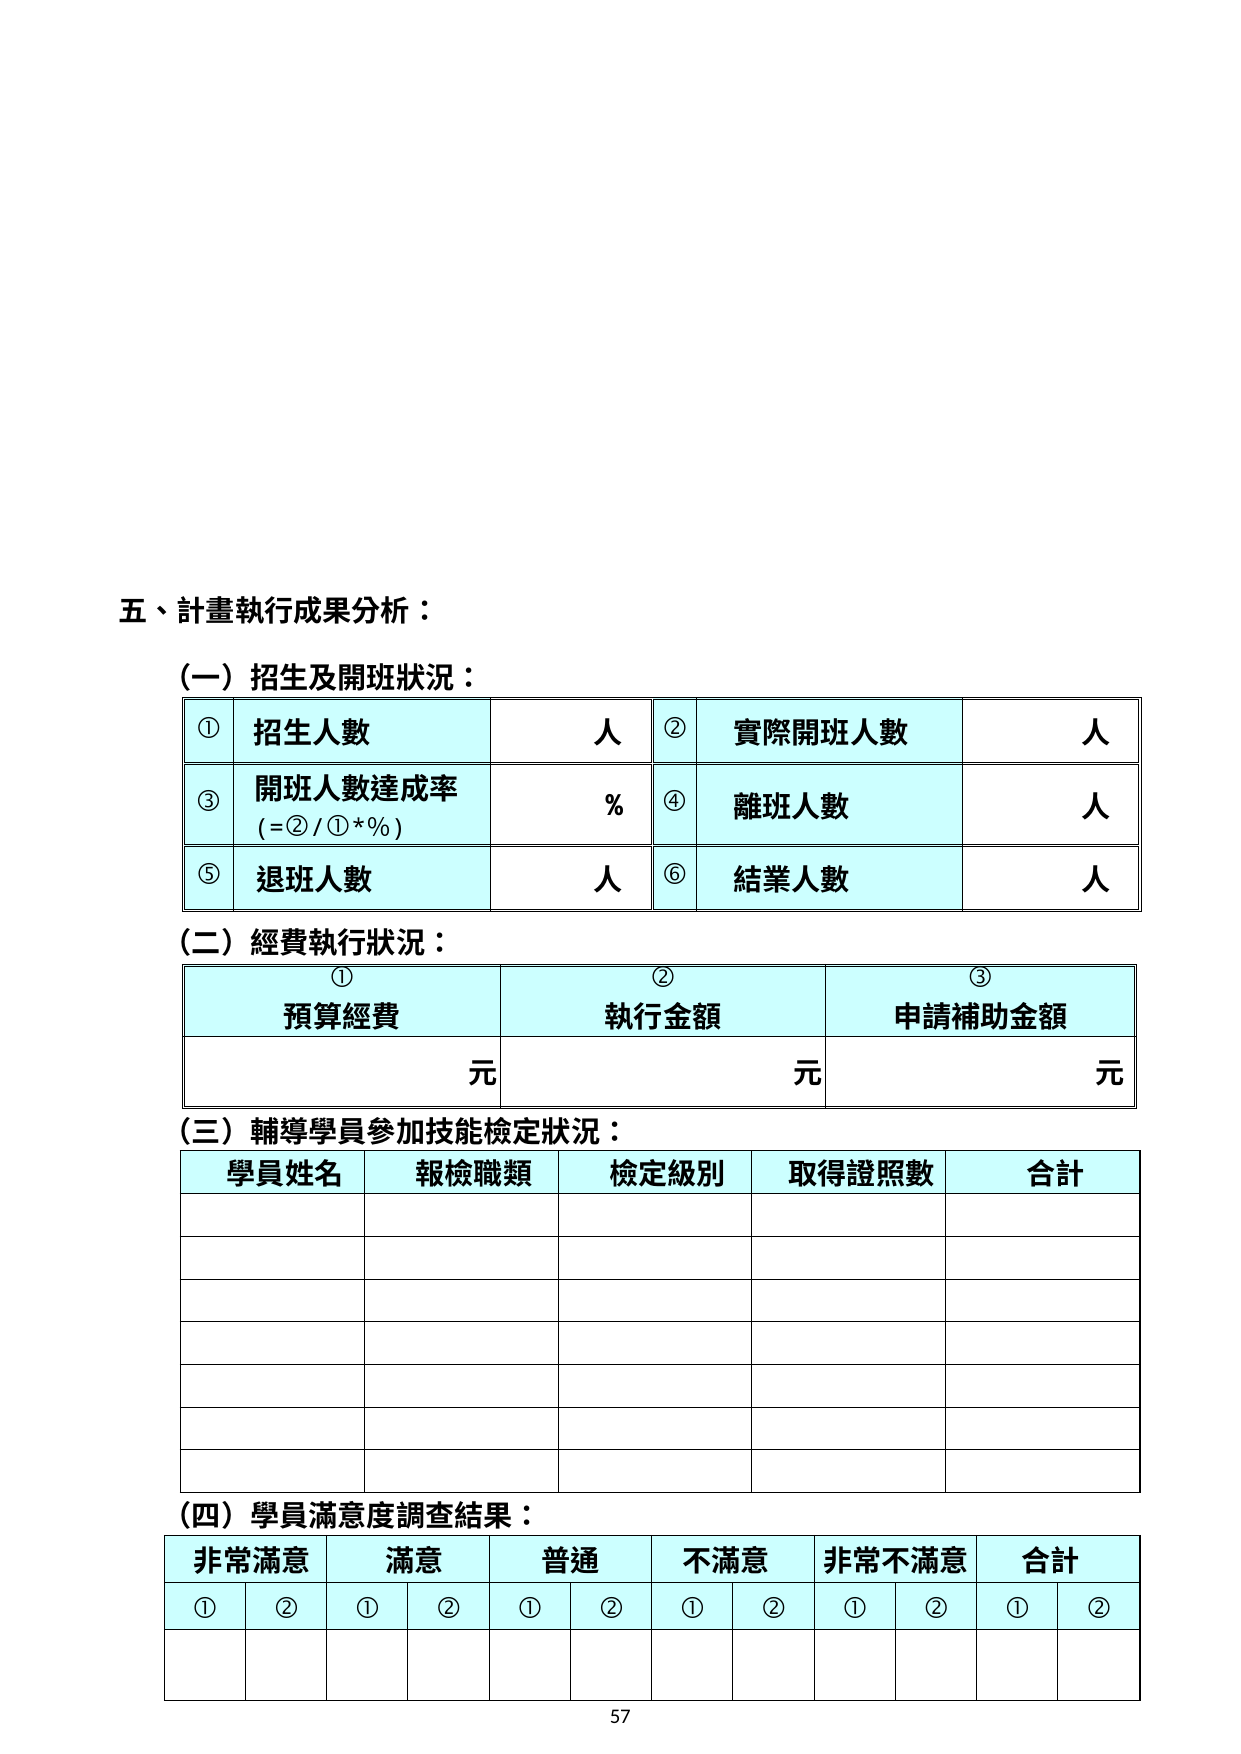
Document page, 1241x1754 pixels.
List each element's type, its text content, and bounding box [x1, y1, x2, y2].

table_cell [165, 1630, 245, 1700]
table_cell  [815, 1583, 895, 1629]
table_cell [408, 1630, 489, 1700]
table_cell [365, 1194, 558, 1236]
table_cell [365, 1237, 558, 1278]
table_cell [559, 1194, 751, 1236]
table_header 合計 [946, 1151, 1139, 1193]
table_cell [181, 1408, 364, 1449]
table_cell [181, 1194, 364, 1236]
table_cell [946, 1322, 1139, 1364]
table_cell [946, 1365, 1139, 1407]
table_cell [365, 1365, 558, 1407]
table_cell [559, 1280, 751, 1321]
table_cell [559, 1237, 751, 1278]
table_cell  [327, 1583, 407, 1629]
table_cell  [977, 1583, 1057, 1629]
table_cell [896, 1630, 976, 1700]
table_header  預算經費 [185, 967, 500, 1036]
table_cell 元 [185, 1037, 500, 1106]
table_cell  [896, 1583, 976, 1629]
table_header 滿意 [327, 1536, 489, 1582]
table_header 非常滿意 [165, 1536, 326, 1582]
table_header  申請補助金額 [826, 967, 1134, 1036]
text （一）招生及開班狀況： [118, 655, 1122, 697]
table_cell [365, 1280, 558, 1321]
table_header  執行金額 [501, 967, 825, 1036]
table_cell [559, 1408, 751, 1449]
table_cell [752, 1237, 945, 1278]
table_cell [946, 1237, 1139, 1278]
table_cell % [491, 765, 651, 844]
table_cell 人 [963, 847, 1138, 909]
table_cell 結業人數 [697, 847, 962, 909]
table_cell [752, 1408, 945, 1449]
table_cell [946, 1450, 1139, 1492]
table_cell [752, 1280, 945, 1321]
table_cell 元 [501, 1037, 825, 1106]
table_cell [652, 1630, 732, 1700]
table_cell [181, 1365, 364, 1407]
table_cell  [733, 1583, 814, 1629]
table_cell [733, 1630, 814, 1700]
table_cell [752, 1365, 945, 1407]
table_header 取得證照數 [752, 1151, 945, 1193]
table_cell [559, 1322, 751, 1364]
table_cell [181, 1322, 364, 1364]
table_cell [946, 1194, 1139, 1236]
table_header 人 [491, 700, 651, 762]
table_cell  [246, 1583, 326, 1629]
table_header 人 [963, 700, 1138, 762]
table_cell [181, 1450, 364, 1492]
table_header 不滿意 [652, 1536, 814, 1582]
table_header 招生人數 [234, 700, 490, 762]
table_header 學員姓名 [181, 1151, 364, 1193]
table_cell [365, 1450, 558, 1492]
table_cell 人 [491, 847, 651, 909]
table_cell [327, 1630, 407, 1700]
table_cell [946, 1408, 1139, 1449]
text （三）輔導學員參加技能檢定狀況： [118, 1109, 1122, 1150]
table_header 檢定級別 [559, 1151, 751, 1193]
table_header 合計 [977, 1536, 1139, 1582]
table_cell [752, 1322, 945, 1364]
table_cell  [652, 1583, 732, 1629]
table_header  [185, 700, 233, 762]
table_cell [365, 1408, 558, 1449]
table_cell  [490, 1583, 570, 1629]
table_cell [977, 1630, 1057, 1700]
table_cell 元 [826, 1037, 1134, 1106]
table_cell  [571, 1583, 651, 1629]
table_cell  [1058, 1583, 1139, 1629]
table_cell 開班人數達成率(=/*％) [234, 765, 490, 844]
table_cell [571, 1630, 651, 1700]
table_cell 人 [963, 765, 1138, 844]
table_cell [1058, 1630, 1139, 1700]
table_header  [654, 700, 696, 762]
table_cell [490, 1630, 570, 1700]
table_cell [181, 1280, 364, 1321]
table_cell 退班人數 [234, 847, 490, 909]
table_cell [559, 1450, 751, 1492]
table_cell  [185, 847, 233, 909]
table_cell [365, 1322, 558, 1364]
table_cell [181, 1237, 364, 1278]
table_header 報檢職類 [365, 1151, 558, 1193]
table_cell  [654, 765, 696, 844]
table_cell [246, 1630, 326, 1700]
table_cell [815, 1630, 895, 1700]
table_cell [559, 1365, 751, 1407]
table_cell  [654, 847, 696, 909]
table_cell 離班人數 [697, 765, 962, 844]
table_cell  [408, 1583, 489, 1629]
table_cell [752, 1194, 945, 1236]
table_header 普通 [490, 1536, 651, 1582]
text （四）學員滿意度調查結果： [118, 1493, 1122, 1535]
table_header 實際開班人數 [697, 700, 962, 762]
table_cell  [165, 1583, 245, 1629]
table_header 非常不滿意 [815, 1536, 976, 1582]
table_cell [946, 1280, 1139, 1321]
table_cell  [185, 765, 233, 844]
table_cell [752, 1450, 945, 1492]
text （二）經費執行狀況： [118, 912, 1122, 964]
text 五、計畫執行成果分析： [118, 587, 1122, 630]
